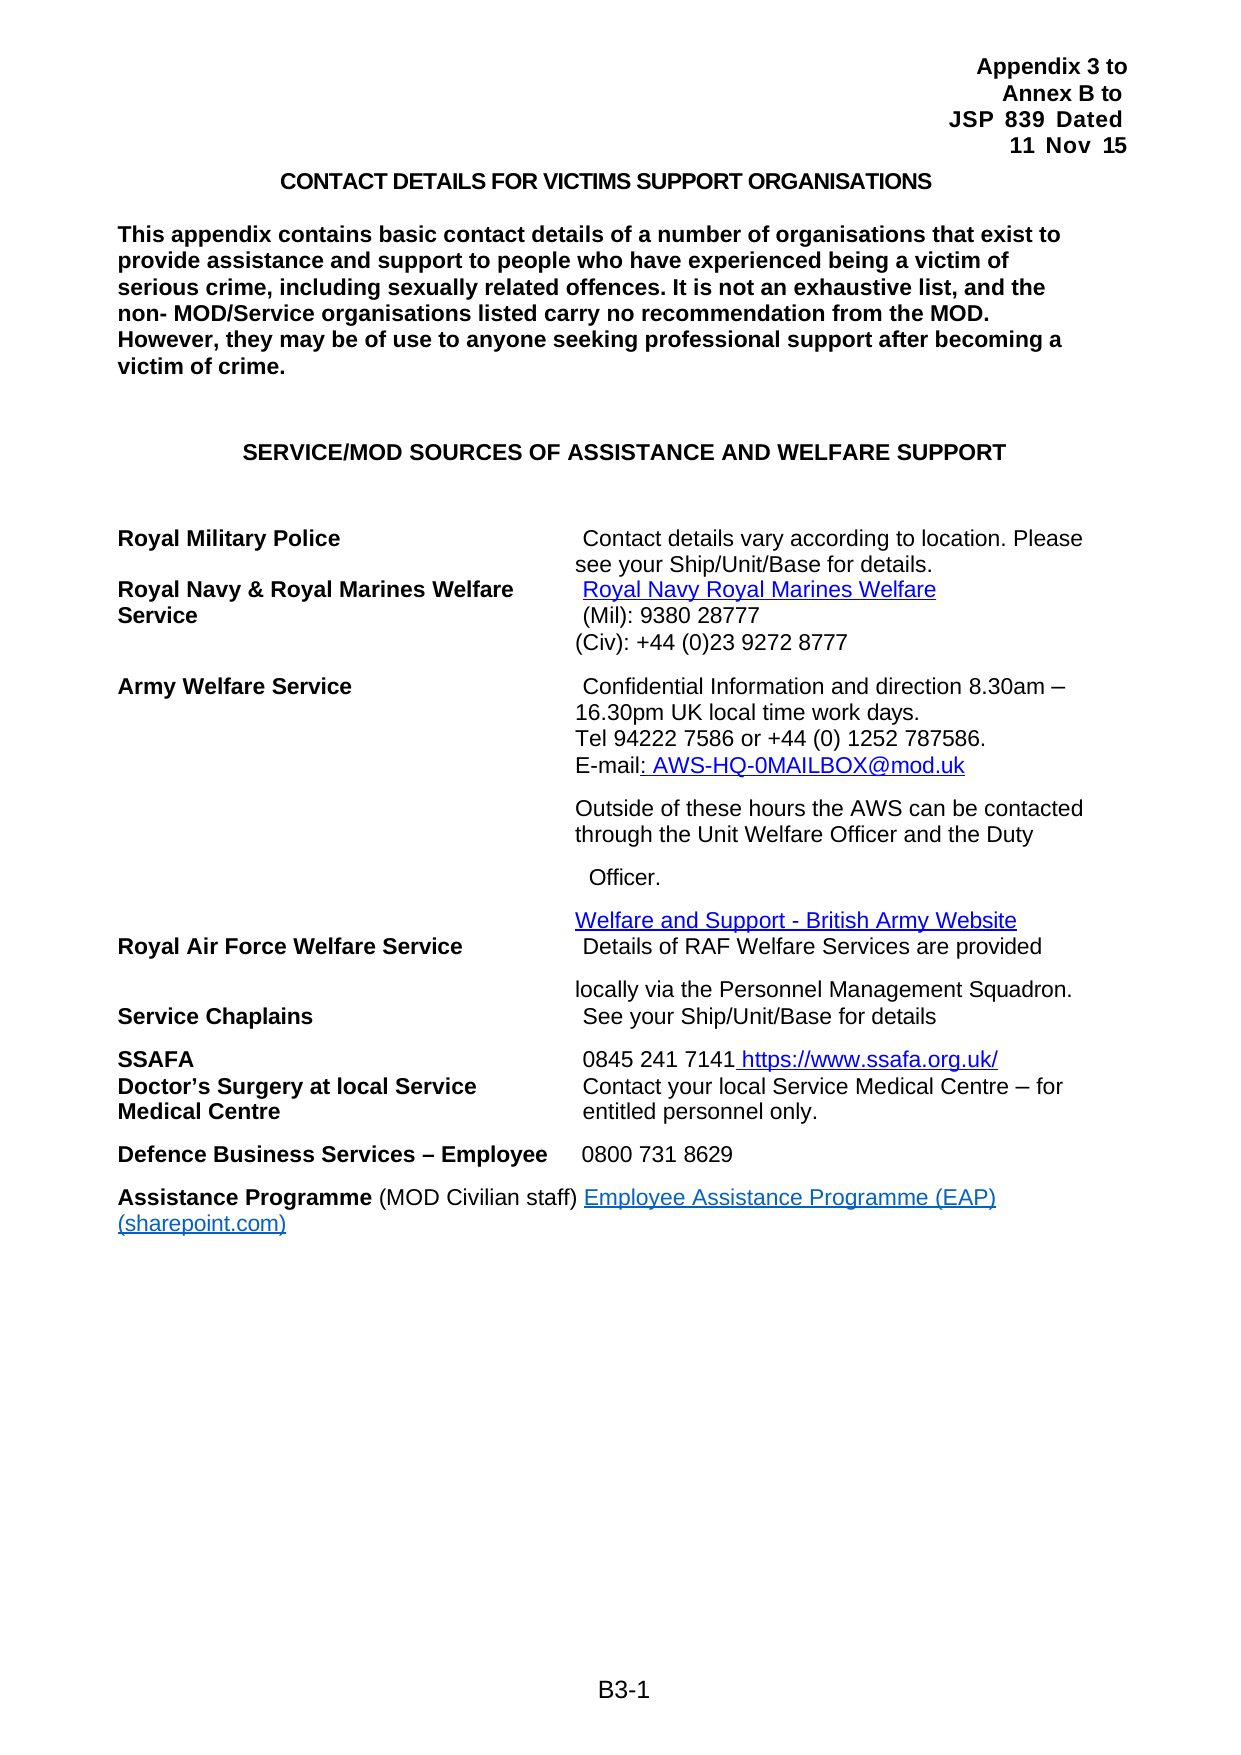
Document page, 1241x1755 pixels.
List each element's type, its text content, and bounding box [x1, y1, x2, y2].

text SSAFA 0845 241 7141 https://www.ssafa.org.uk/ Doctor’s Surgery at local Service Contact your local Service Medical Centre – for Medical Centre entitled personnel only. [117, 1047, 1064, 1125]
text Royal Air Force Welfare Service Details of RAF Welfare Services are provided [117, 934, 1143, 960]
text (Civ): +44 (0)23 9272 8777 [575, 630, 1143, 656]
text JSP 839 Dated [79, 106, 1123, 132]
text Royal Military Police Contact details vary according to location. Please see your Ship/Unit/Base for details. [117, 525, 1084, 577]
text Army Welfare Service Confidential Information and direction 8.30am – [117, 673, 1143, 700]
text Tel 94222 7586 or +44 (0) 1252 787586. [575, 726, 1143, 752]
text Assistance Programme (MOD Civilian staff) Employee Assistance Programme (EAP) (sharepoint.com) [117, 1185, 1143, 1236]
text 16.30pm UK local time work days. [575, 700, 1143, 726]
text locally via the Personnel Management Squadron. [575, 977, 1143, 1003]
text Welfare and Support - British Army Website [575, 907, 1143, 933]
text Officer. [588, 864, 1143, 890]
text Royal Navy & Royal Marines Welfare Royal Navy Royal Marines Welfare [117, 577, 1143, 603]
text Annex B to [944, 79, 1123, 106]
text Service Chaplains See your Ship/Unit/Base for details [117, 1003, 1143, 1029]
text 11 Nov 15 [117, 132, 1128, 159]
text This appendix contains basic contact details of a number of organisations that exist to provide assistance and support to people who have experienced being a victim of serious crime, including sexually related offences. It is not an exhaustive list, and the non- MOD/Service organisations listed carry no recommendation from the MOD. However, they may be of use to anyone seeking professional support after becoming a victim of crime. [117, 221, 1096, 379]
subtitle SERVICE/MOD SOURCES OF ASSISTANCE AND WELFARE SUPPORT [164, 439, 1085, 465]
text Appendix 3 to [79, 53, 1128, 79]
text E-mail: AWS-HQ-0MAILBOX@mod.uk [575, 752, 1143, 779]
text Defence Business Services – Employee 0800 731 8629 [117, 1142, 1143, 1168]
text CONTACT DETAILS FOR VICTIMS SUPPORT ORGANISATIONS [117, 168, 1096, 195]
text Outside of these hours the AWS can be contacted through the Unit Welfare Officer and the Duty [575, 796, 1104, 847]
text Service (Mil): 9380 28777 [117, 603, 1143, 629]
